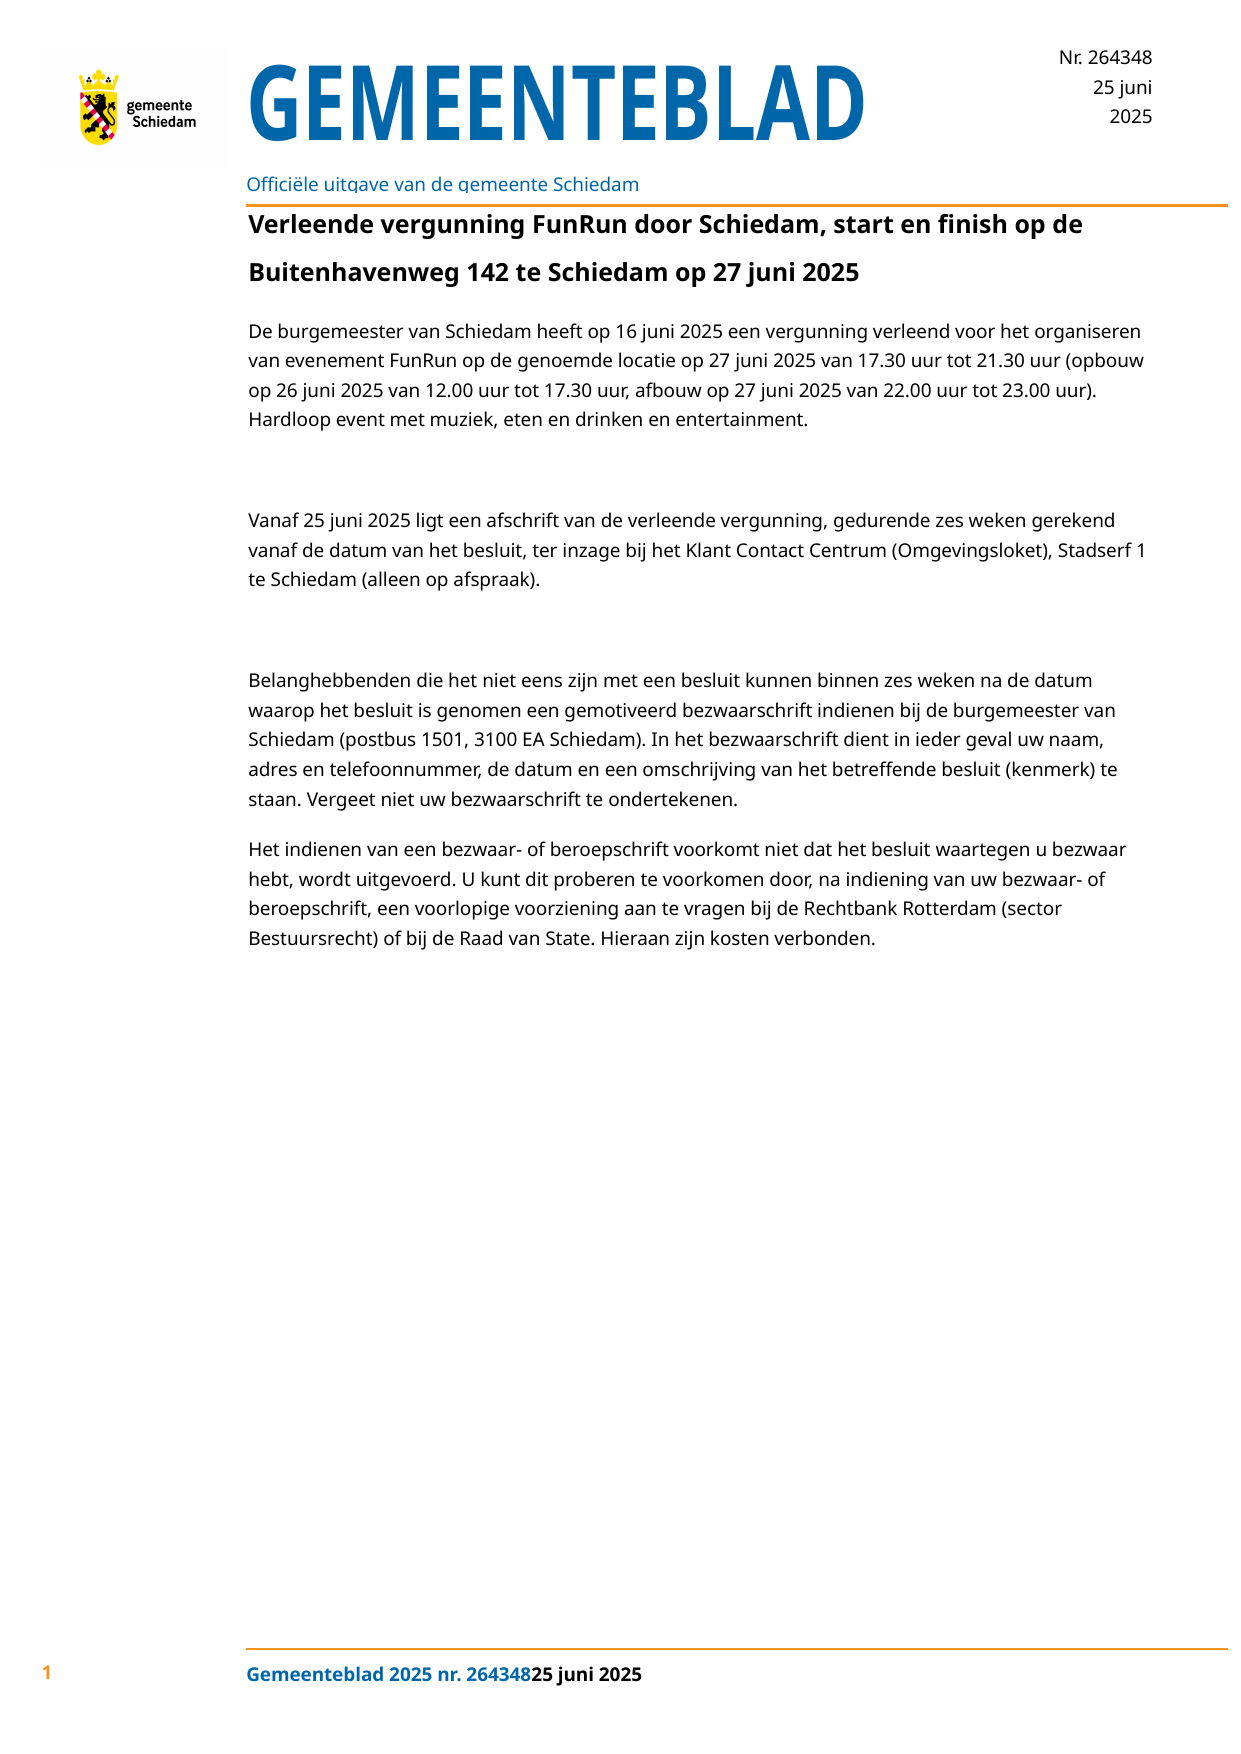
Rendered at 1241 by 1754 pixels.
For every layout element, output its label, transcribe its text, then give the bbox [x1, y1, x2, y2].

picture [41, 47, 231, 172]
text Belanghebbenden die het niet eens zijn met een besluit kunnen binnen zes weken na de datum waarop het besluit is genomen een gemotiveerd bezwaarschrift indienen bij de burgemeester van Schiedam (postbus 1501, 3100 EA Schiedam). In het bezwaarschrift dient in ieder geval uw naam, adres en telefoonnummer, de datum en een omschrijving van het betreffende besluit (kenmerk) te staan. Vergeet niet uw bezwaarschrift te ondertekenen. [248, 667, 1152, 812]
text Vanaf 25 juni 2025 ligt een afschrift van de verleende vergunning, gedurende zes weken gerekend vanaf de datum van het besluit, ter inzage bij het Klant Contact Centrum (Omgevingsloket), Stadserf 1 te Schiedam (alleen op afspraak). [248, 507, 1152, 592]
text De burgemeester van Schiedam heeft op 16 juni 2025 een vergunning verleend voor het organiseren van evenement FunRun op de genoemde locatie op 27 juni 2025 van 17.30 uur tot 21.30 uur (opbouw op 26 juni 2025 van 12.00 uur tot 17.30 uur, afbouw op 27 juni 2025 van 22.00 uur tot 23.00 uur). Hardloop event met muziek, eten en drinken en entertainment. [248, 318, 1152, 432]
text Verleende vergunning FunRun door Schiedam, start en finish op de Buitenhavenweg 142 te Schiedam op 27 juni 2025 [248, 207, 1152, 288]
text Het indienen van een bezwaar- of beroepschrift voorkomt niet dat het besluit waartegen u bezwaar hebt, wordt uitgevoerd. U kunt dit proberen te voorkomen door, na indiening van uw bezwaar- of beroepschrift, een voorlopige voorziening aan te vragen bij de Rechtbank Rotterdam (sector Bestuursrecht) of bij de Raad van State. Hieraan zijn kosten verbonden. [248, 836, 1152, 951]
